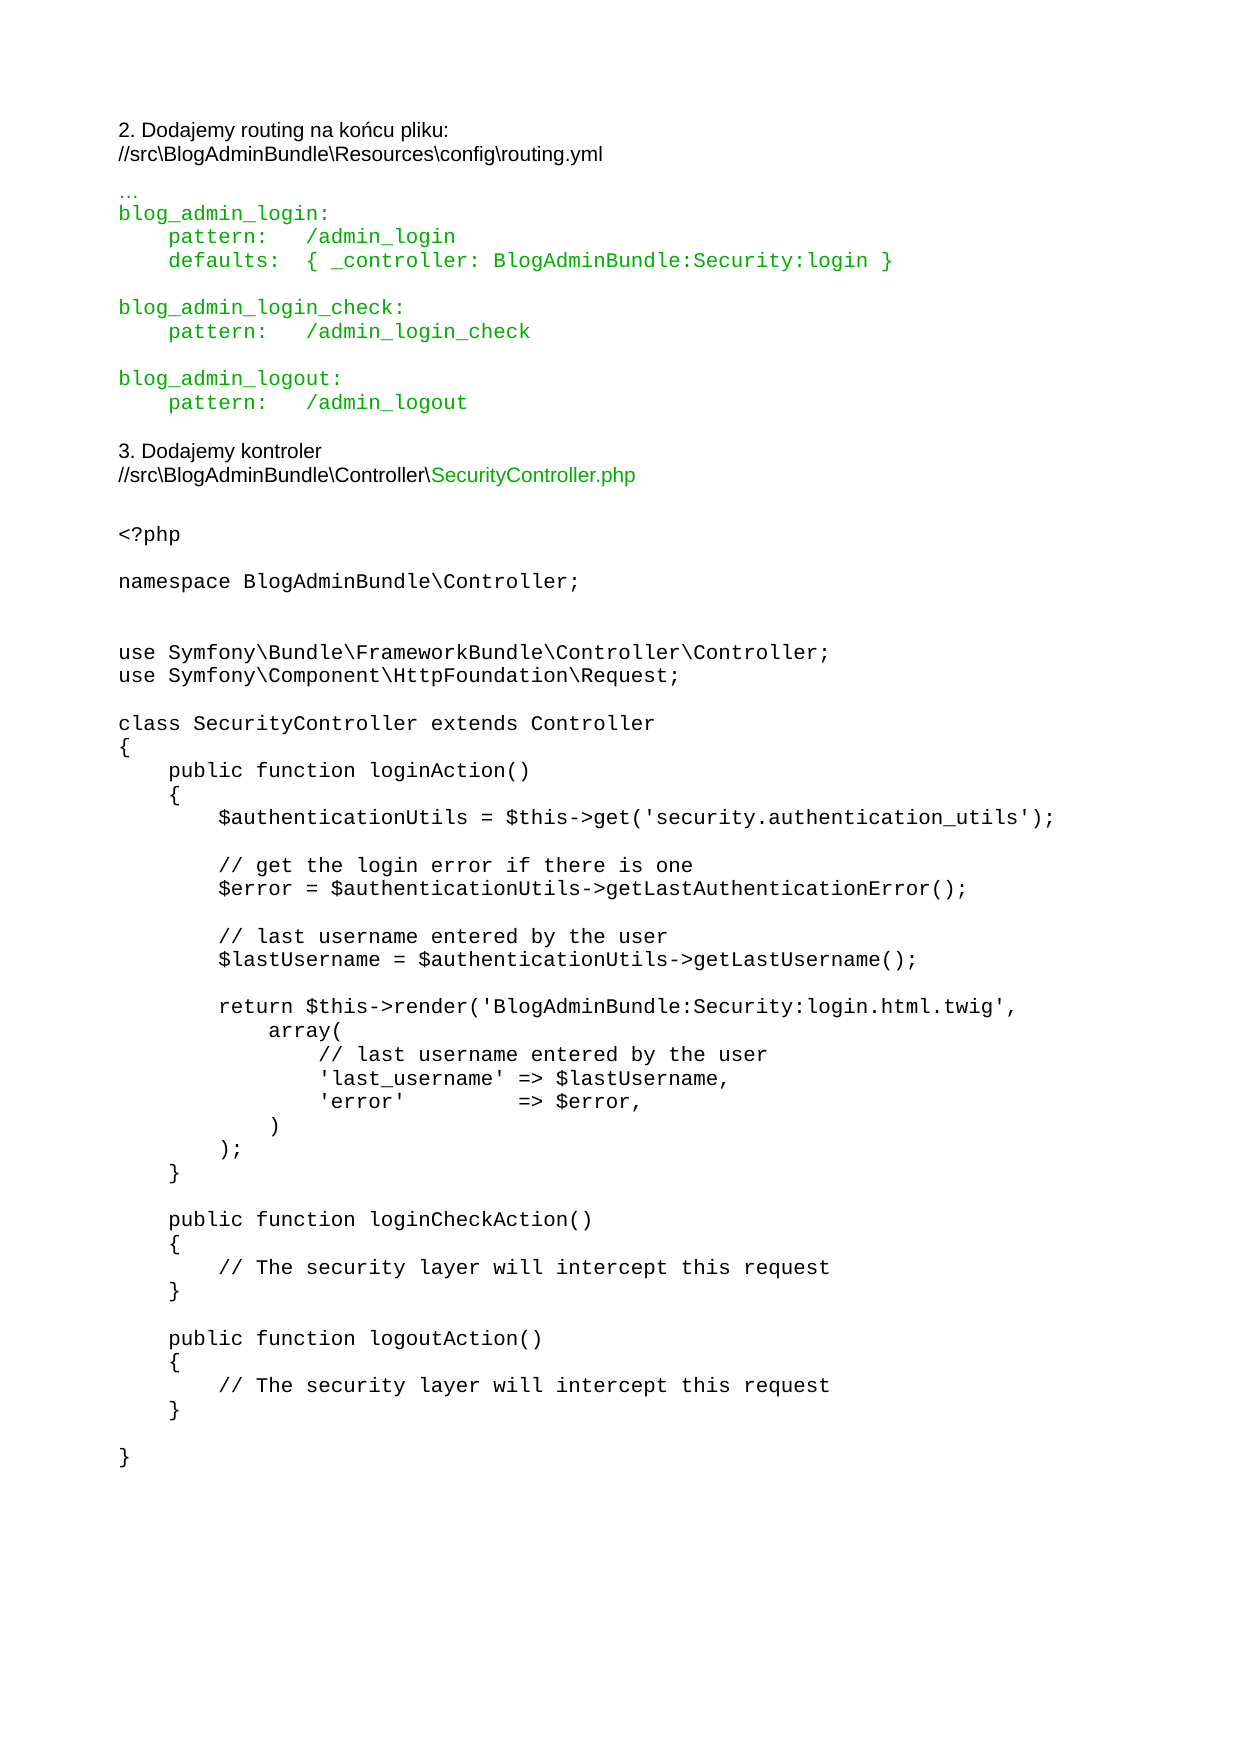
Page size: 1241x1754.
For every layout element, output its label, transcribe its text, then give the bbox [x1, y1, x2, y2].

text $authenticationUtils = $this->get('security.authentication_utils'); [118, 807, 1122, 831]
text class SecurityController extends Controller [118, 713, 1122, 736]
text blog_admin_login_check: [118, 297, 1122, 321]
text //src\BlogAdminBundle\Resources\config\routing.yml [118, 142, 1122, 166]
text return $this->render('BlogAdminBundle:Security:login.html.twig', [118, 997, 1122, 1020]
text pattern: /admin_login [118, 226, 1122, 250]
text ); [118, 1138, 1122, 1162]
text 2. Dodajemy routing na końcu pliku: [118, 118, 1122, 142]
text namespace BlogAdminBundle\Controller; [118, 571, 1122, 594]
text public function logoutAction() [118, 1328, 1122, 1351]
text $lastUsername = $authenticationUtils->getLastUsername(); [118, 949, 1122, 973]
text // last username entered by the user [118, 926, 1122, 949]
text } [118, 1162, 1122, 1186]
text ) [118, 1115, 1122, 1138]
text blog_admin_logout: [118, 368, 1122, 392]
text 'last_username' => $lastUsername, [118, 1067, 1122, 1091]
text // get the login error if there is one [118, 855, 1122, 878]
text 'error' => $error, [118, 1091, 1122, 1115]
text … [118, 178, 1122, 202]
text // last username entered by the user [118, 1044, 1122, 1067]
text use Symfony\Bundle\FrameworkBundle\Controller\Controller; [118, 642, 1122, 666]
text public function loginCheckAction() [118, 1209, 1122, 1233]
text { [118, 1351, 1122, 1375]
text blog_admin_login: [118, 202, 1122, 226]
text pattern: /admin_login_check [118, 321, 1122, 344]
text pattern: /admin_logout [118, 392, 1122, 415]
text array( [118, 1020, 1122, 1044]
text } [118, 1398, 1122, 1422]
text { [118, 1233, 1122, 1257]
text // The security layer will intercept this request [118, 1257, 1122, 1280]
text //src\BlogAdminBundle\Controller\SecurityController.php [118, 463, 1122, 487]
text <?php [118, 524, 1122, 547]
text use Symfony\Component\HttpFoundation\Request; [118, 666, 1122, 689]
text } [118, 1446, 1122, 1469]
text public function loginAction() [118, 760, 1122, 784]
text $error = $authenticationUtils->getLastAuthenticationError(); [118, 878, 1122, 902]
text 3. Dodajemy kontroler [118, 439, 1122, 463]
text defaults: { _controller: BlogAdminBundle:Security:login } [118, 250, 1122, 273]
text // The security layer will intercept this request [118, 1375, 1122, 1398]
text { [118, 784, 1122, 807]
text } [118, 1280, 1122, 1304]
text { [118, 736, 1122, 760]
